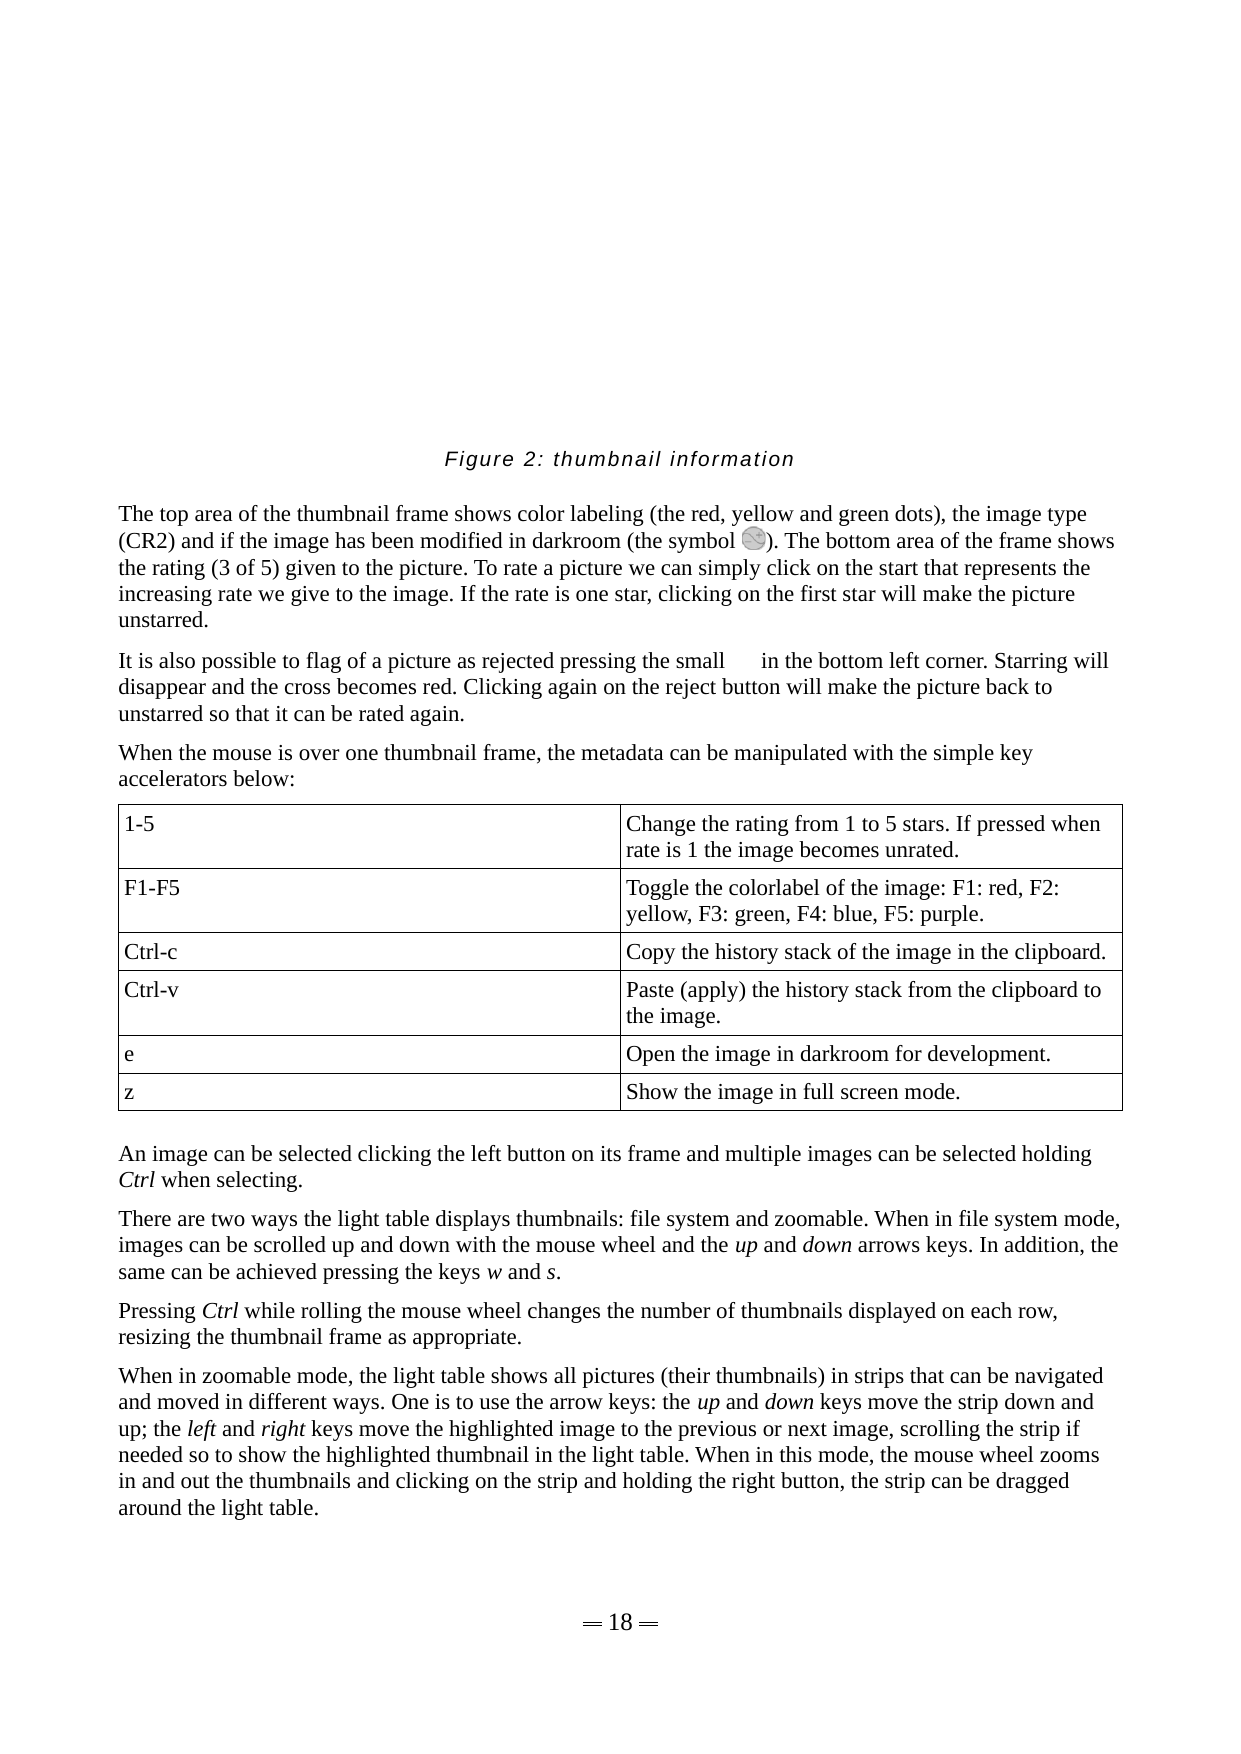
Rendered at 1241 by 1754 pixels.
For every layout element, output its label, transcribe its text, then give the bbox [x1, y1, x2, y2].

table_cell Toggle the colorlabel of the image: F1: red, F2: yellow, F3: green, F4: blue, F5: purple. [621, 869, 1122, 932]
text The top area of the thumbnail frame shows color labeling (the red, yellow and green dots), the image type (CR2) and if the image has been modified in darkroom (the symbol ). The bottom area of the frame shows the rating (3 of 5) given to the picture. To rate a picture we can simply click on the start that represents the increasing rate we give to the image. If the rate is one star, clicking on the first star will make the picture unstarred. [118, 118, 1122, 633]
table_cell e [119, 1036, 620, 1072]
table_cell F1-F5 [119, 869, 620, 932]
text When the mouse is over one thumbnail frame, the metadata can be manipulated with the simple key accelerators below: [118, 738, 1122, 791]
table_cell Ctrl-v [119, 971, 620, 1034]
text Figure 2: thumbnail information [386, 130, 855, 470]
table_cell z [119, 1074, 620, 1110]
table_header Change the rating from 1 to 5 stars. If pressed when rate is 1 the image becomes unrated. [621, 805, 1122, 868]
text Pressing Ctrl while rolling the mouse wheel changes the number of thumbnails displayed on each row, resizing the thumbnail frame as appropriate. [118, 1297, 1122, 1349]
table_header 1-5 [119, 805, 620, 868]
table_cell Ctrl-c [119, 933, 620, 970]
text There are two ways the light table displays thumbnails: file system and zoomable. When in file system mode, images can be scrolled up and down with the mouse wheel and the up and down arrows keys. In addition, the same can be achieved pressing the keys w and s. [118, 1205, 1122, 1284]
table_cell Copy the history stack of the image in the clipboard. [621, 933, 1122, 970]
text When in zoomable mode, the light table shows all pictures (their thumbnails) in strips that can be navigated and moved in different ways. One is to use the arrow keys: the up and down keys move the strip down and up; the left and right keys move the highlighted image to the previous or next image, scrolling the strip if needed so to show the highlighted thumbnail in the light table. When in this mode, the mouse wheel zooms in and out the thumbnails and clicking on the strip and holding the right button, the strip can be dragged around the light table. [118, 1362, 1122, 1520]
table_cell Show the image in full screen mode. [621, 1074, 1122, 1110]
table_cell Open the image in darkroom for development. [621, 1036, 1122, 1072]
text An image can be selected clicking the left button on its frame and multiple images can be selected holding Ctrl when selecting. [118, 1140, 1122, 1193]
text It is also possible to flag of a picture as rejected pressing the small in the bottom left corner. Starring will disappear and the cross becomes red. Clicking again on the reject button will make the picture back to unstarred so that it can be rated again. [118, 645, 1122, 726]
picture [742, 526, 766, 550]
table_cell Paste (apply) the history stack from the clipboard to the image. [621, 971, 1122, 1034]
